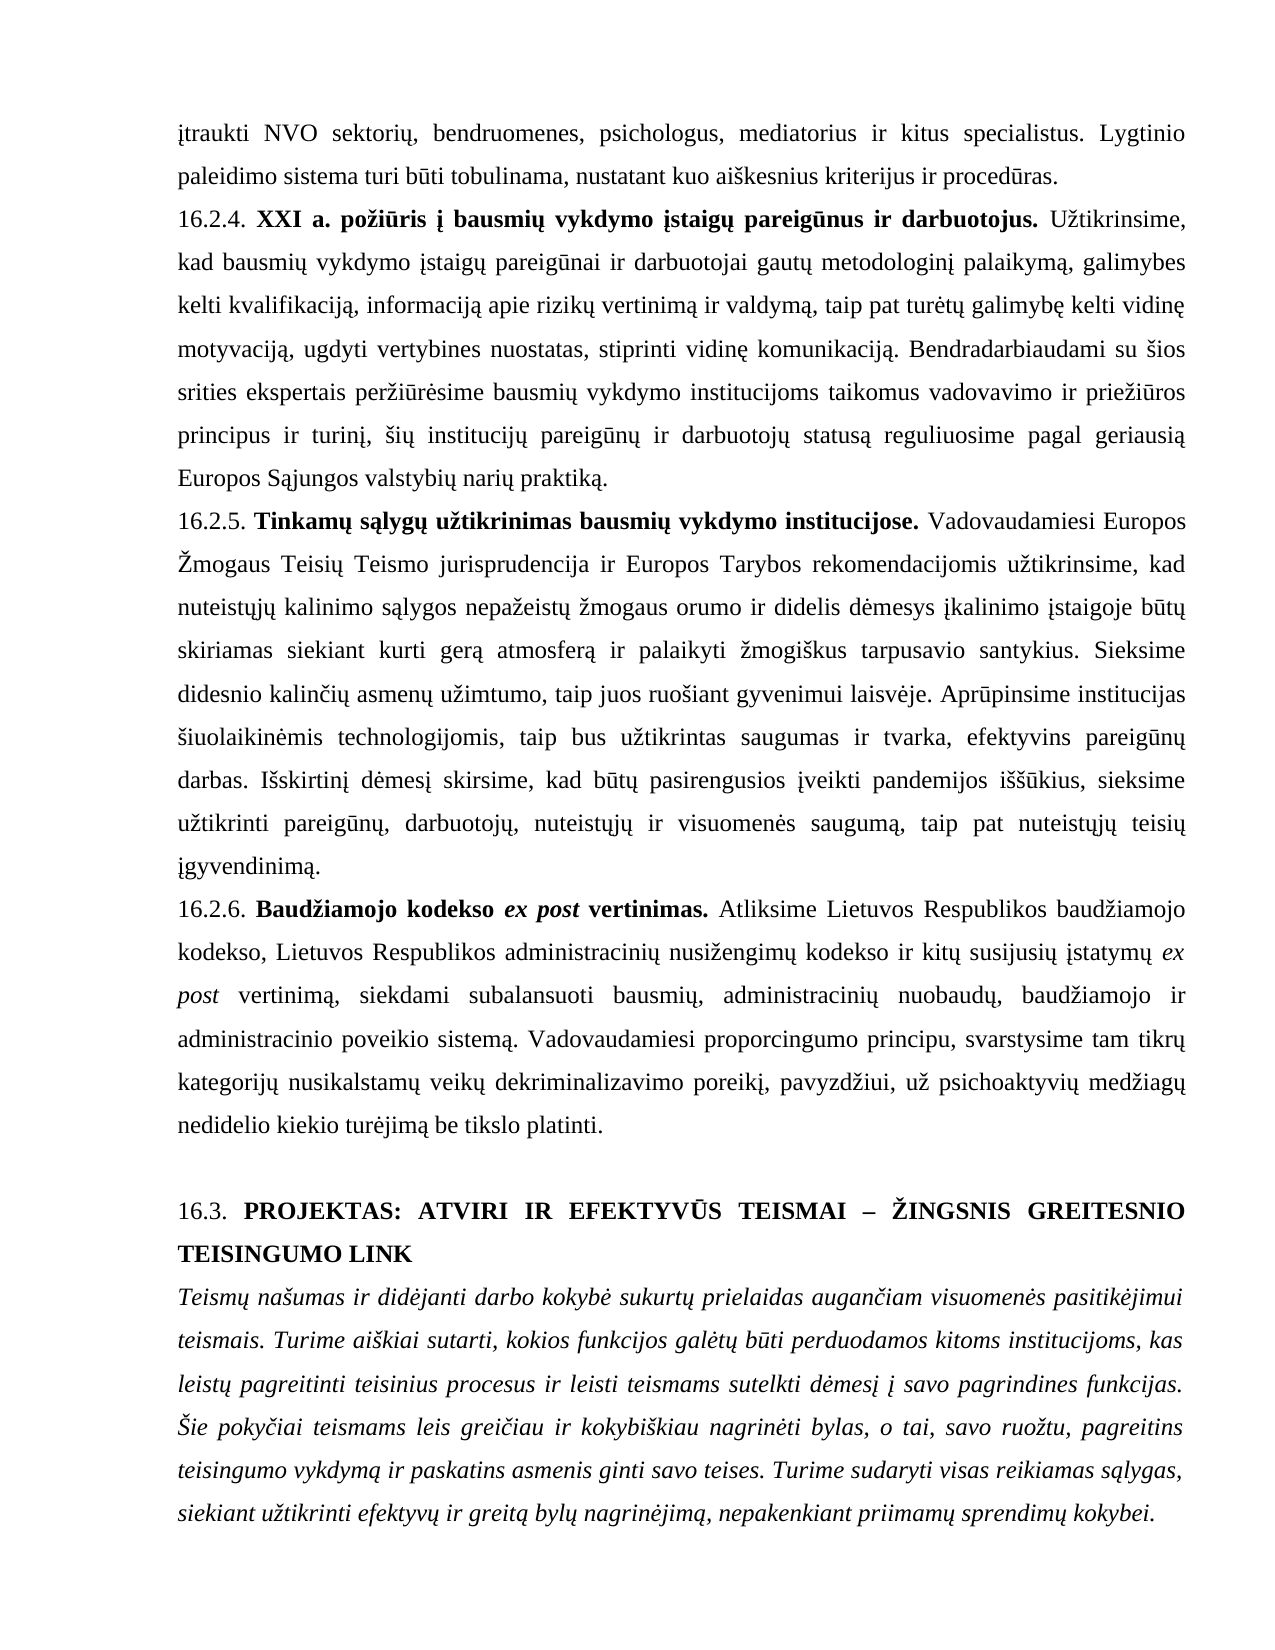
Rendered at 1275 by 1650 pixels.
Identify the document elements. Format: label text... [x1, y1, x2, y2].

text 16.2.6. Baudžiamojo kodekso ex post vertinimas. Atliksime Lietuvos Respublikos baudžiamojo kodekso, Lietuvos Respublikos administracinių nusižengimų kodekso ir kitų susijusių įstatymų ex post vertinimą, siekdami subalansuoti bausmių, administracinių nuobaudų, baudžiamojo ir administracinio poveikio sistemą. Vadovaudamiesi proporcingumo principu, svarstysime tam tikrų kategorijų nusikalstamų veikų dekriminalizavimo poreikį, pavyzdžiui, už psichoaktyvių medžiagų nedidelio kiekio turėjimą be tikslo platinti. [177, 894, 1186, 1139]
text 16.2.4. XXI a. požiūris į bausmių vykdymo įstaigų pareigūnus ir darbuotojus. Užtikrinsime, kad bausmių vykdymo įstaigų pareigūnai ir darbuotojai gautų metodologinį palaikymą, galimybes kelti kvalifikaciją, informaciją apie rizikų vertinimą ir valdymą, taip pat turėtų galimybę kelti vidinę motyvaciją, ugdyti vertybines nuostatas, stiprinti vidinę komunikaciją. Bendradarbiaudami su šios srities ekspertais peržiūrėsime bausmių vykdymo institucijoms taikomus vadovavimo ir priežiūros principus ir turinį, šių institucijų pareigūnų ir darbuotojų statusą reguliuosime pagal geriausią Europos Sąjungos valstybių narių praktiką. [177, 204, 1186, 492]
text Teismų našumas ir didėjanti darbo kokybė sukurtų prielaidas augančiam visuomenės pasitikėjimui teismais. Turime aiškiai sutarti, kokios funkcijos galėtų būti perduodamos kitoms institucijoms, kas leistų pagreitinti teisinius procesus ir leisti teismams sutelkti dėmesį į savo pagrindines funkcijas. Šie pokyčiai teismams leis greičiau ir kokybiškiau nagrinėti bylas, o tai, savo ruožtu, pagreitins teisingumo vykdymą ir paskatins asmenis ginti savo teises. Turime sudaryti visas reikiamas sąlygas, siekiant užtikrinti efektyvų ir greitą bylų nagrinėjimą, nepakenkiant priimamų sprendimų kokybei. [177, 1282, 1186, 1527]
text įtraukti NVO sektorių, bendruomenes, psichologus, mediatorius ir kitus specialistus. Lygtinio paleidimo sistema turi būti tobulinama, nustatant kuo aiškesnius kriterijus ir procedūras. [177, 118, 1186, 190]
text 16.3. PROJEKTAS: ATVIRI IR EFEKTYVŪS TEISMAI – ŽINGSNIS GREITESNIO TEISINGUMO LINK [177, 1196, 1186, 1268]
text 16.2.5. Tinkamų sąlygų užtikrinimas bausmių vykdymo institucijose. Vadovaudamiesi Europos Žmogaus Teisių Teismo jurisprudencija ir Europos Tarybos rekomendacijomis užtikrinsime, kad nuteistųjų kalinimo sąlygos nepažeistų žmogaus orumo ir didelis dėmesys įkalinimo įstaigoje būtų skiriamas siekiant kurti gerą atmosferą ir palaikyti žmogiškus tarpusavio santykius. Sieksime didesnio kalinčių asmenų užimtumo, taip juos ruošiant gyvenimui laisvėje. Aprūpinsime institucijas šiuolaikinėmis technologijomis, taip bus užtikrintas saugumas ir tvarka, efektyvins pareigūnų darbas. Išskirtinį dėmesį skirsime, kad būtų pasirengusios įveikti pandemijos iššūkius, sieksime užtikrinti pareigūnų, darbuotojų, nuteistųjų ir visuomenės saugumą, taip pat nuteistųjų teisių įgyvendinimą. [177, 506, 1186, 880]
